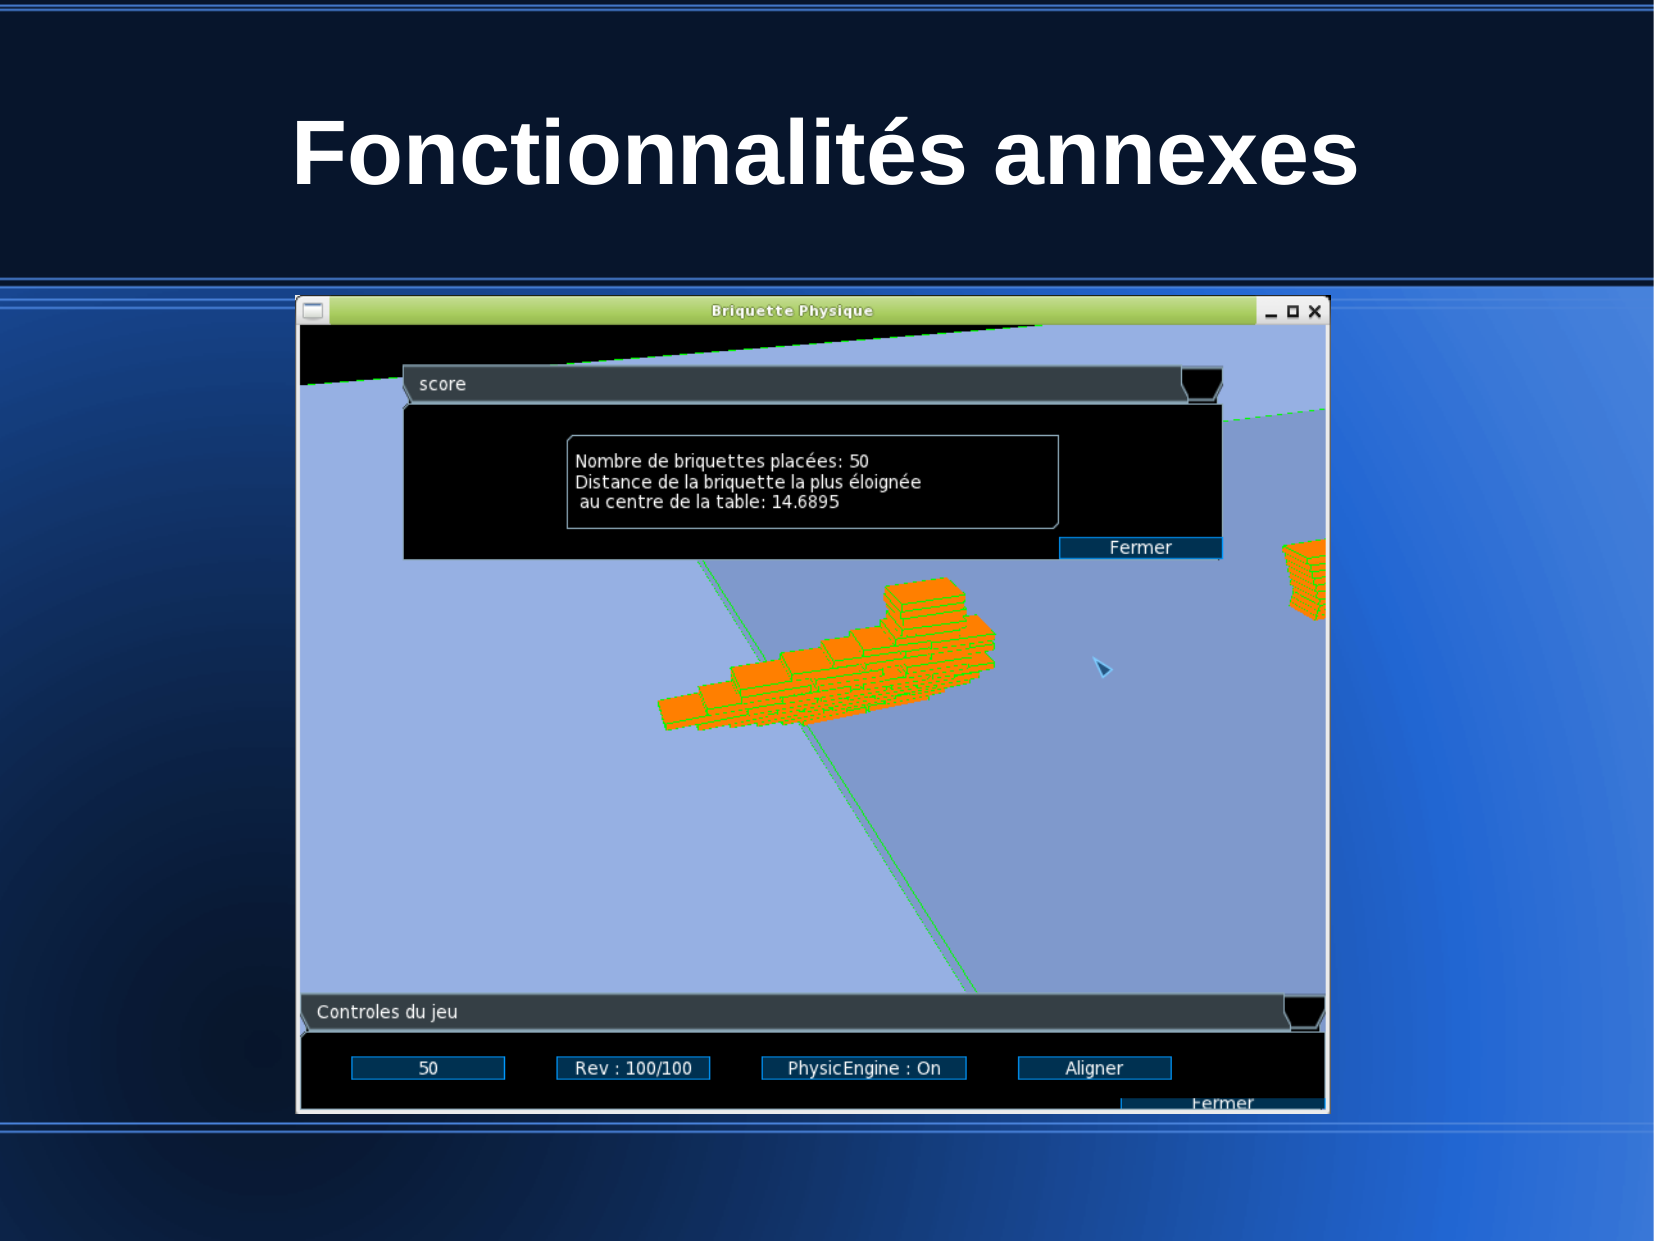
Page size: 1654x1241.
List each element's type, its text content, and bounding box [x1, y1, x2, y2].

title Fonctionnalités annexes [82, 49, 1571, 257]
picture [0, 0, 1654, 1241]
